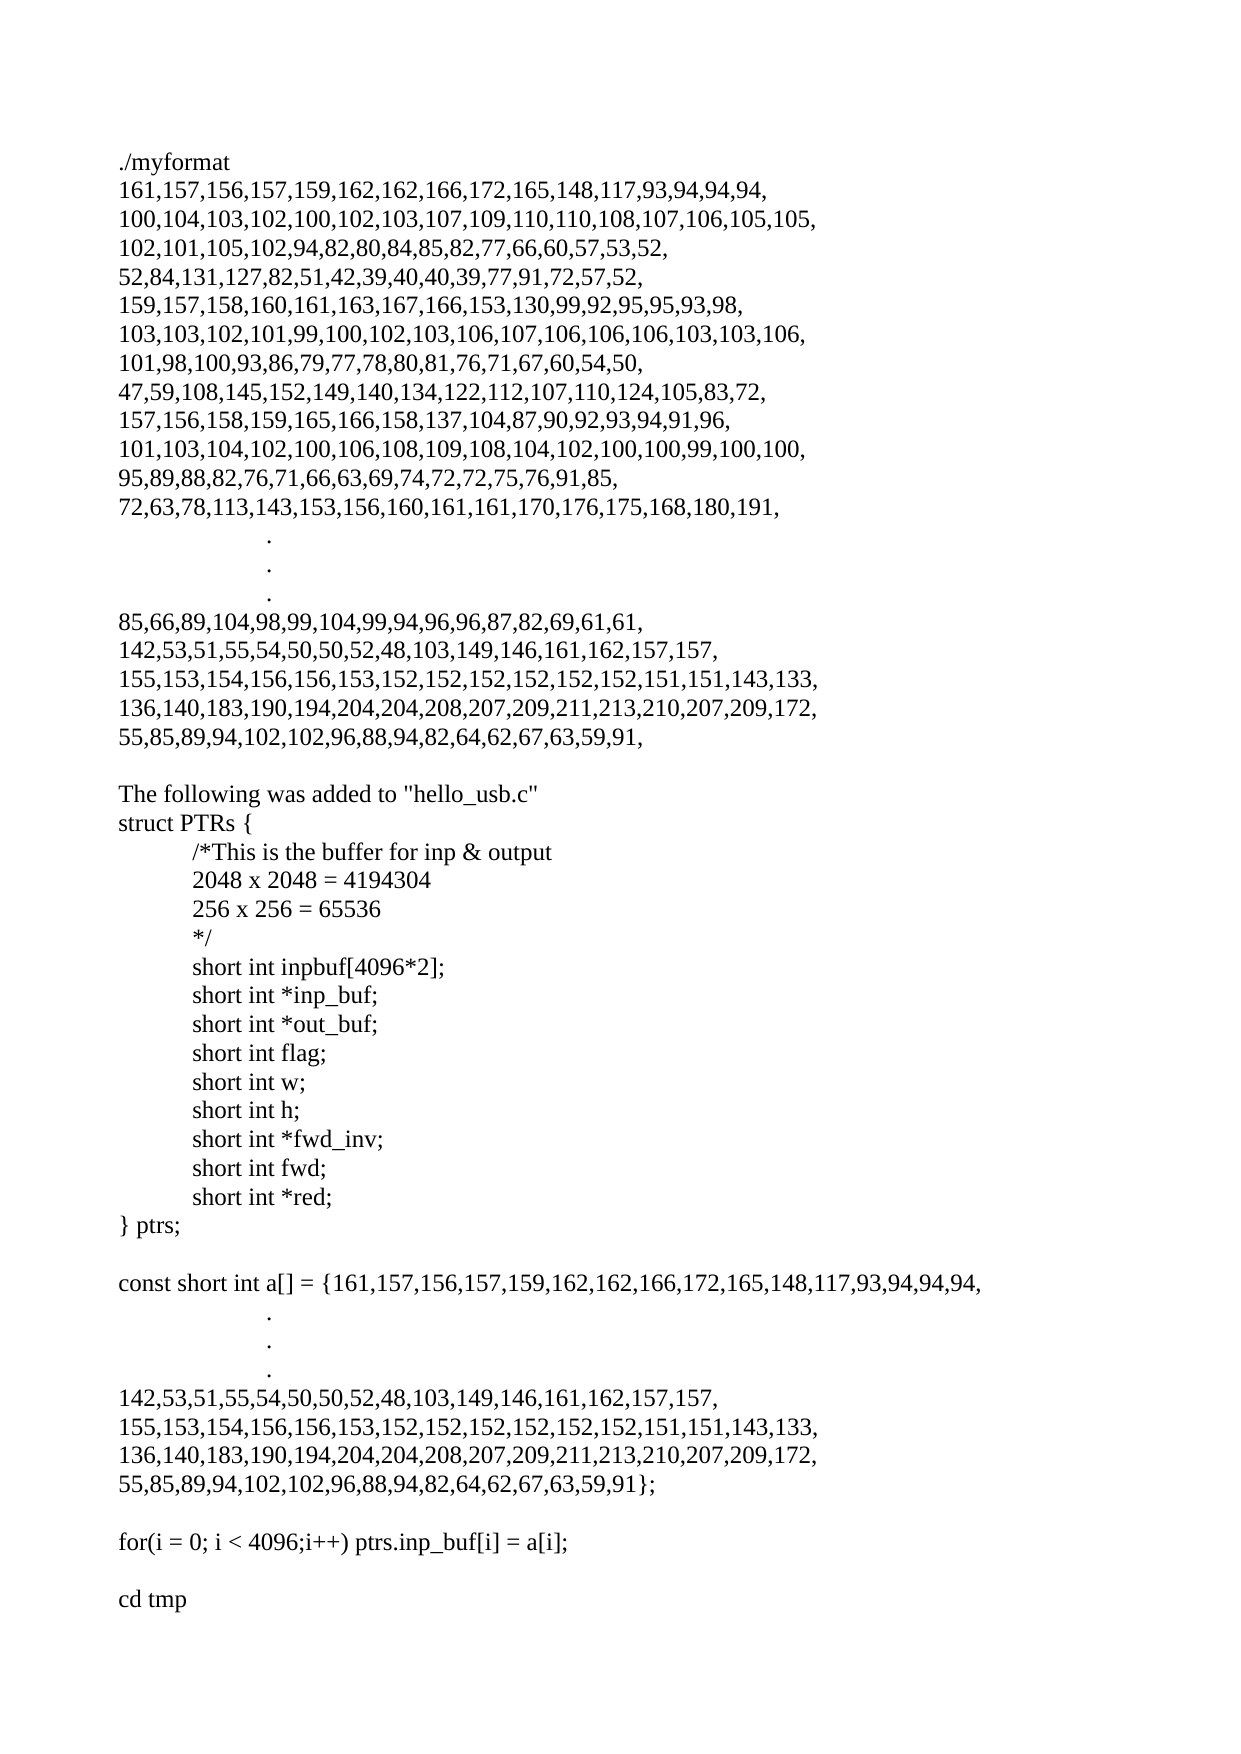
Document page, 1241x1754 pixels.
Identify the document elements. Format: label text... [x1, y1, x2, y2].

text . [118, 1326, 1122, 1354]
text 142,53,51,55,54,50,50,52,48,103,149,146,161,162,157,157, [118, 1383, 1122, 1412]
text struct PTRs { [118, 808, 1122, 837]
text short int *fwd_inv; [118, 1124, 1122, 1153]
text 155,153,154,156,156,153,152,152,152,152,152,152,151,151,143,133, [118, 664, 1122, 693]
text 103,103,102,101,99,100,102,103,106,107,106,106,106,103,103,106, [118, 319, 1122, 348]
text /*This is the buffer for inp & output [118, 837, 1122, 866]
text 47,59,108,145,152,149,140,134,122,112,107,110,124,105,83,72, [118, 377, 1122, 406]
text 102,101,105,102,94,82,80,84,85,82,77,66,60,57,53,52, [118, 233, 1122, 262]
text 142,53,51,55,54,50,50,52,48,103,149,146,161,162,157,157, [118, 636, 1122, 664]
text 95,89,88,82,76,71,66,63,69,74,72,72,75,76,91,85, [118, 463, 1122, 492]
text short int *out_buf; [118, 1009, 1122, 1038]
text short int inpbuf[4096*2]; [118, 952, 1122, 981]
text ./myformat [118, 147, 1122, 176]
text 85,66,89,104,98,99,104,99,94,96,96,87,82,69,61,61, [118, 607, 1122, 636]
text 2048 x 2048 = 4194304 [118, 866, 1122, 894]
text 100,104,103,102,100,102,103,107,109,110,110,108,107,106,105,105, [118, 204, 1122, 233]
text cd tmp [118, 1584, 1122, 1613]
text . [118, 549, 1122, 578]
text short int *inp_buf; [118, 981, 1122, 1009]
text short int *red; [118, 1182, 1122, 1211]
text The following was added to "hello_usb.c" [118, 779, 1122, 808]
text . [118, 521, 1122, 549]
text short int fwd; [118, 1153, 1122, 1182]
text 72,63,78,113,143,153,156,160,161,161,170,176,175,168,180,191, [118, 492, 1122, 521]
text short int flag; [118, 1038, 1122, 1067]
text 159,157,158,160,161,163,167,166,153,130,99,92,95,95,93,98, [118, 291, 1122, 319]
text . [118, 1354, 1122, 1383]
text . [118, 1297, 1122, 1326]
text 52,84,131,127,82,51,42,39,40,40,39,77,91,72,57,52, [118, 262, 1122, 291]
text for(i = 0; i < 4096;i++) ptrs.inp_buf[i] = a[i]; [118, 1527, 1122, 1556]
text 136,140,183,190,194,204,204,208,207,209,211,213,210,207,209,172, [118, 1441, 1122, 1469]
text 161,157,156,157,159,162,162,166,172,165,148,117,93,94,94,94, [118, 176, 1122, 204]
text short int w; [118, 1067, 1122, 1096]
text 155,153,154,156,156,153,152,152,152,152,152,152,151,151,143,133, [118, 1412, 1122, 1441]
text 55,85,89,94,102,102,96,88,94,82,64,62,67,63,59,91, [118, 722, 1122, 751]
text 101,98,100,93,86,79,77,78,80,81,76,71,67,60,54,50, [118, 348, 1122, 377]
text 136,140,183,190,194,204,204,208,207,209,211,213,210,207,209,172, [118, 693, 1122, 722]
text */ [118, 923, 1122, 952]
text 157,156,158,159,165,166,158,137,104,87,90,92,93,94,91,96, [118, 406, 1122, 434]
text . [118, 578, 1122, 607]
text 101,103,104,102,100,106,108,109,108,104,102,100,100,99,100,100, [118, 434, 1122, 463]
text const short int a[] = {161,157,156,157,159,162,162,166,172,165,148,117,93,94,94,94, [118, 1268, 1122, 1297]
text 55,85,89,94,102,102,96,88,94,82,64,62,67,63,59,91}; [118, 1469, 1122, 1498]
text } ptrs; [118, 1211, 1122, 1239]
text short int h; [118, 1096, 1122, 1124]
text 256 x 256 = 65536 [118, 894, 1122, 923]
